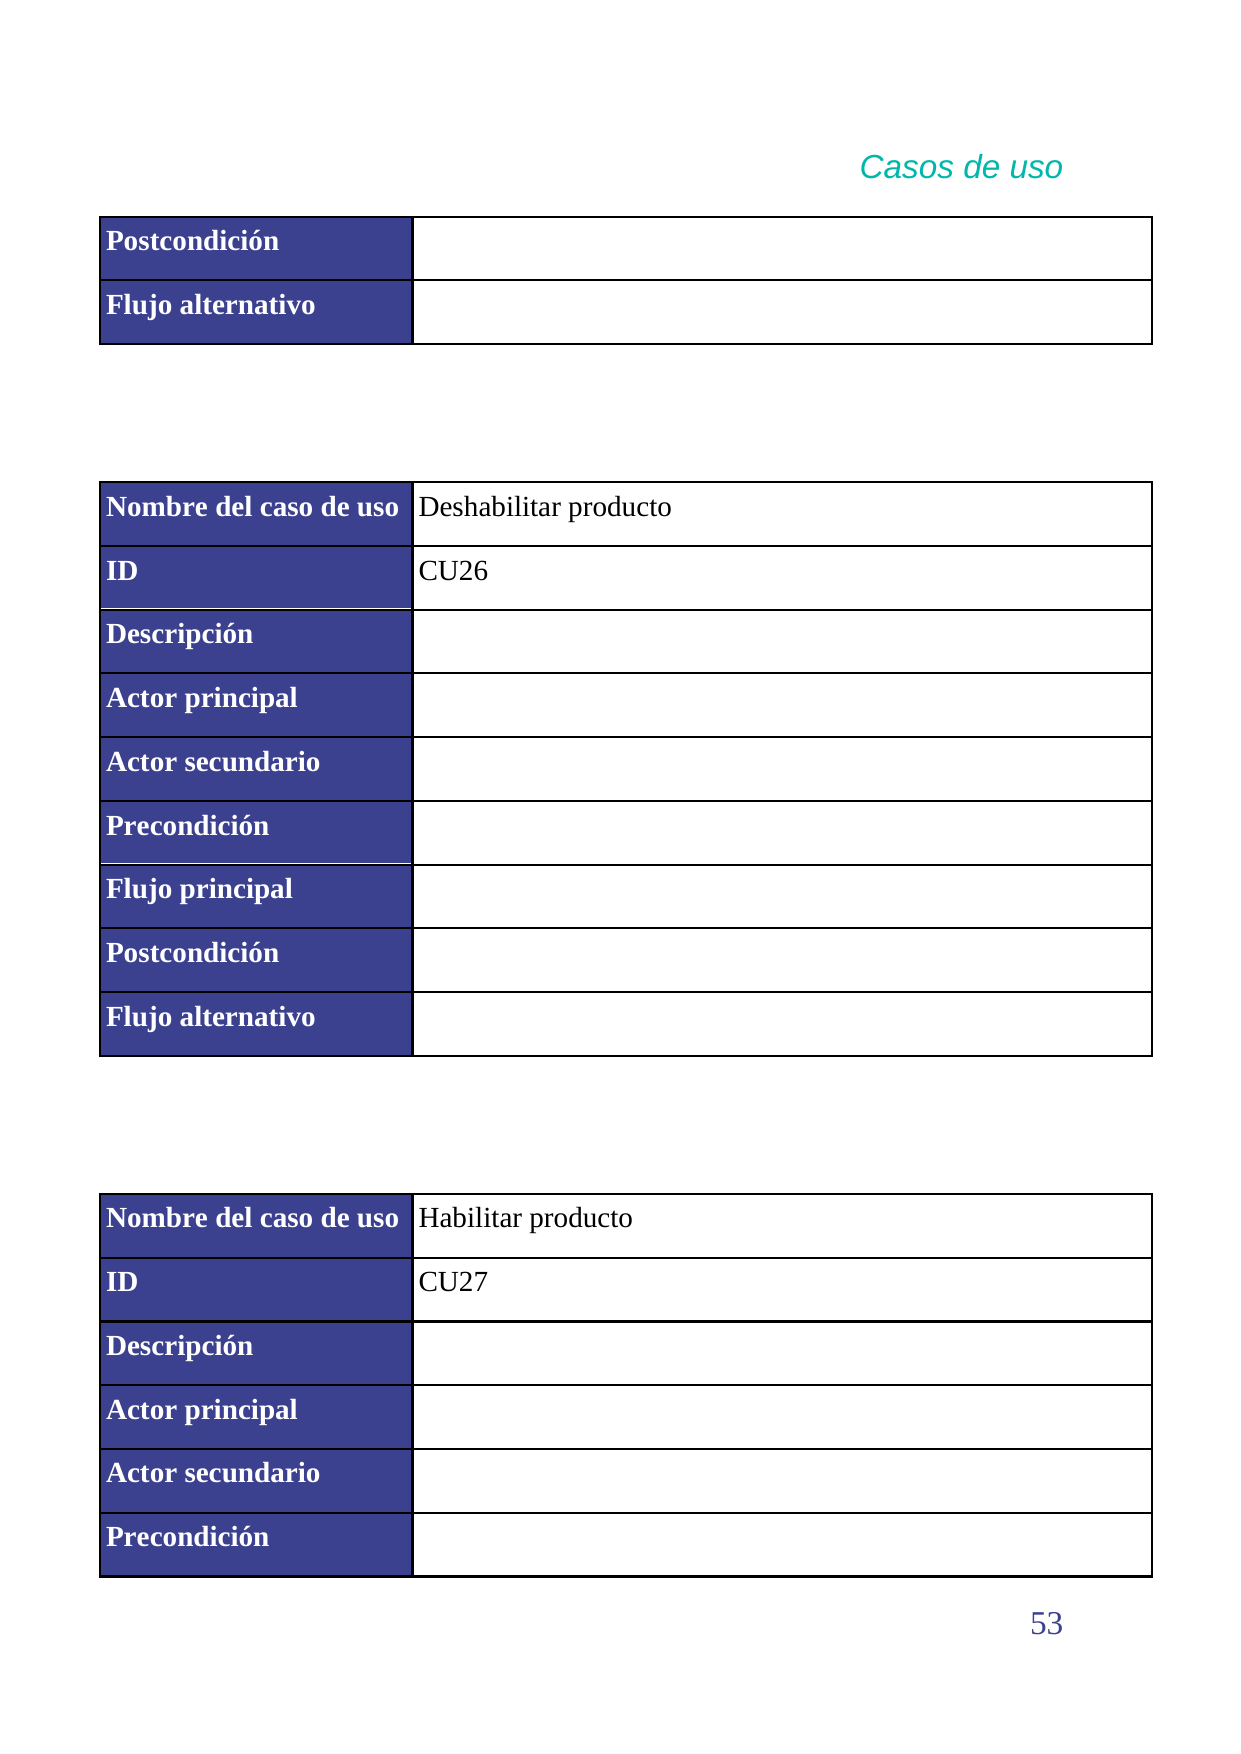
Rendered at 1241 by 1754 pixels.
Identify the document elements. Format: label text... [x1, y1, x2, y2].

table_cell Descripción [101, 1323, 411, 1384]
table_cell Flujo principal [101, 866, 411, 927]
table_header Nombre del caso de uso [101, 483, 411, 545]
table_cell ID [101, 1259, 411, 1320]
table_cell ID [101, 547, 411, 608]
table_cell CU27 [414, 1259, 1151, 1320]
table_cell Precondición [101, 1514, 411, 1575]
table_cell [414, 929, 1151, 991]
table_cell Flujo alternativo [101, 993, 411, 1055]
table_cell [414, 1386, 1151, 1448]
table_cell Precondición [101, 802, 411, 863]
table_cell Actor principal [101, 1386, 411, 1448]
table_cell [414, 738, 1151, 800]
table_header Habilitar producto [414, 1195, 1151, 1257]
table_cell Postcondición [101, 218, 411, 279]
table_cell [414, 802, 1151, 863]
table_cell [414, 674, 1151, 736]
table_cell Flujo alternativo [101, 281, 411, 343]
table_cell CU26 [414, 547, 1151, 608]
table_cell [414, 611, 1151, 672]
table_cell Actor secundario [101, 1450, 411, 1512]
table_cell Actor principal [101, 674, 411, 736]
table_cell [414, 218, 1151, 279]
table_cell [414, 993, 1151, 1055]
table_cell [414, 866, 1151, 927]
table_cell Postcondición [101, 929, 411, 991]
table_cell [414, 1514, 1151, 1575]
table_header Deshabilitar producto [414, 483, 1151, 545]
table_cell Actor secundario [101, 738, 411, 800]
table_header Nombre del caso de uso [101, 1195, 411, 1257]
table_cell [414, 281, 1151, 343]
table_cell Descripción [101, 611, 411, 672]
table_cell [414, 1450, 1151, 1512]
table_cell [414, 1323, 1151, 1384]
